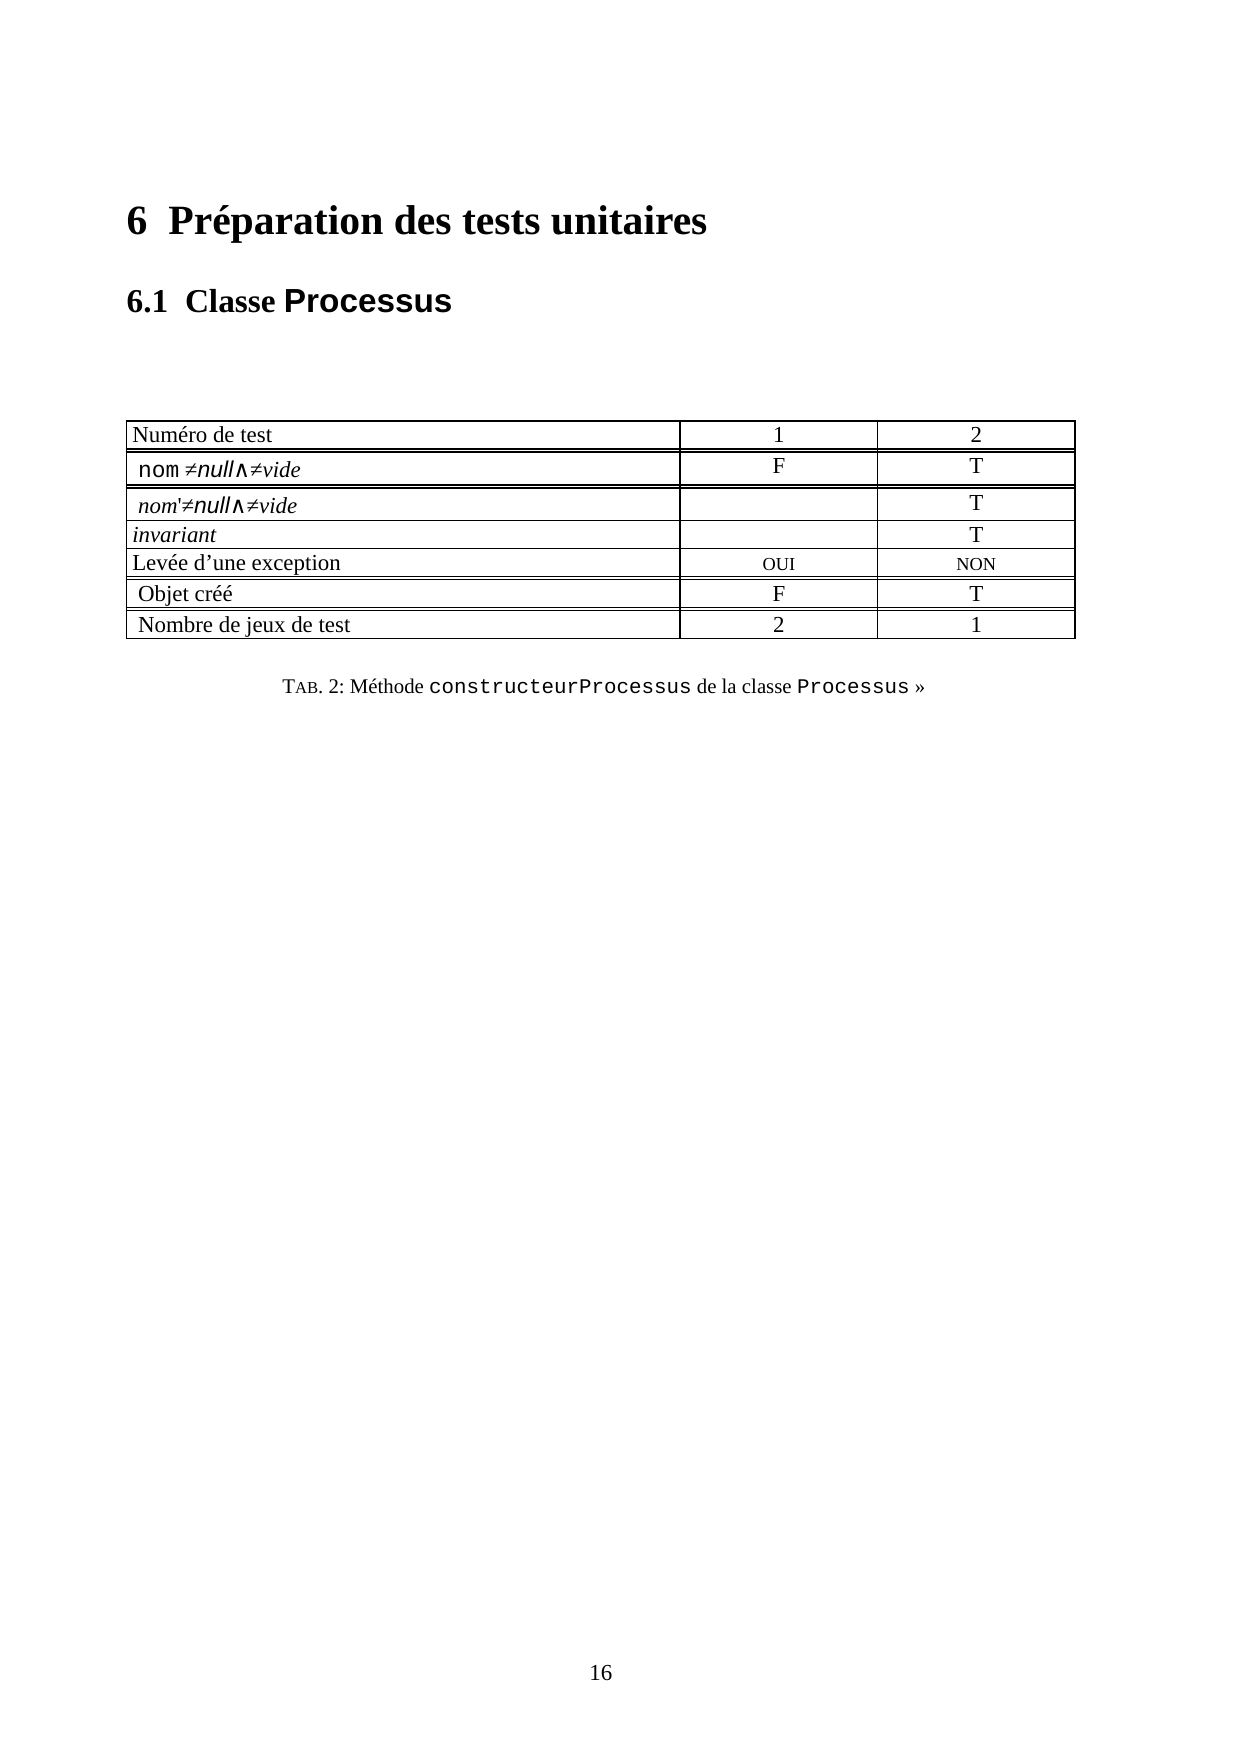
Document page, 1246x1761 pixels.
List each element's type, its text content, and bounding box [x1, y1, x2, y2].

table_cell T [878, 489, 1074, 520]
subtitle 6.1 Classe Processus [126, 281, 1075, 319]
table_cell nom'≠null∧≠vide [127, 489, 679, 520]
table_header Numéro de test [127, 422, 679, 448]
table_cell Levée d’une exception [127, 549, 679, 576]
table_cell 1 [878, 611, 1074, 638]
table_cell 2 [681, 611, 877, 638]
table_cell Objet créé [127, 580, 679, 607]
table_cell [681, 489, 877, 520]
table_cell oui [681, 549, 877, 576]
table_cell non [878, 549, 1074, 576]
table_cell [681, 521, 877, 548]
table_cell invariant [127, 521, 679, 548]
table_cell T [878, 580, 1074, 607]
subtitle 6 Préparation des tests unitaires [126, 195, 1075, 243]
table_header 1 [681, 422, 877, 448]
text Tab. 2: Méthode constructeurProcessus de la classe Processus » [126, 673, 1075, 700]
table_cell F [681, 453, 877, 484]
table_cell nom ≠null∧≠vide [127, 453, 679, 484]
table_header 2 [878, 422, 1074, 448]
table_cell T [878, 453, 1074, 484]
table_cell F [681, 580, 877, 607]
table_cell T [878, 521, 1074, 548]
table_cell Nombre de jeux de test [127, 611, 679, 638]
